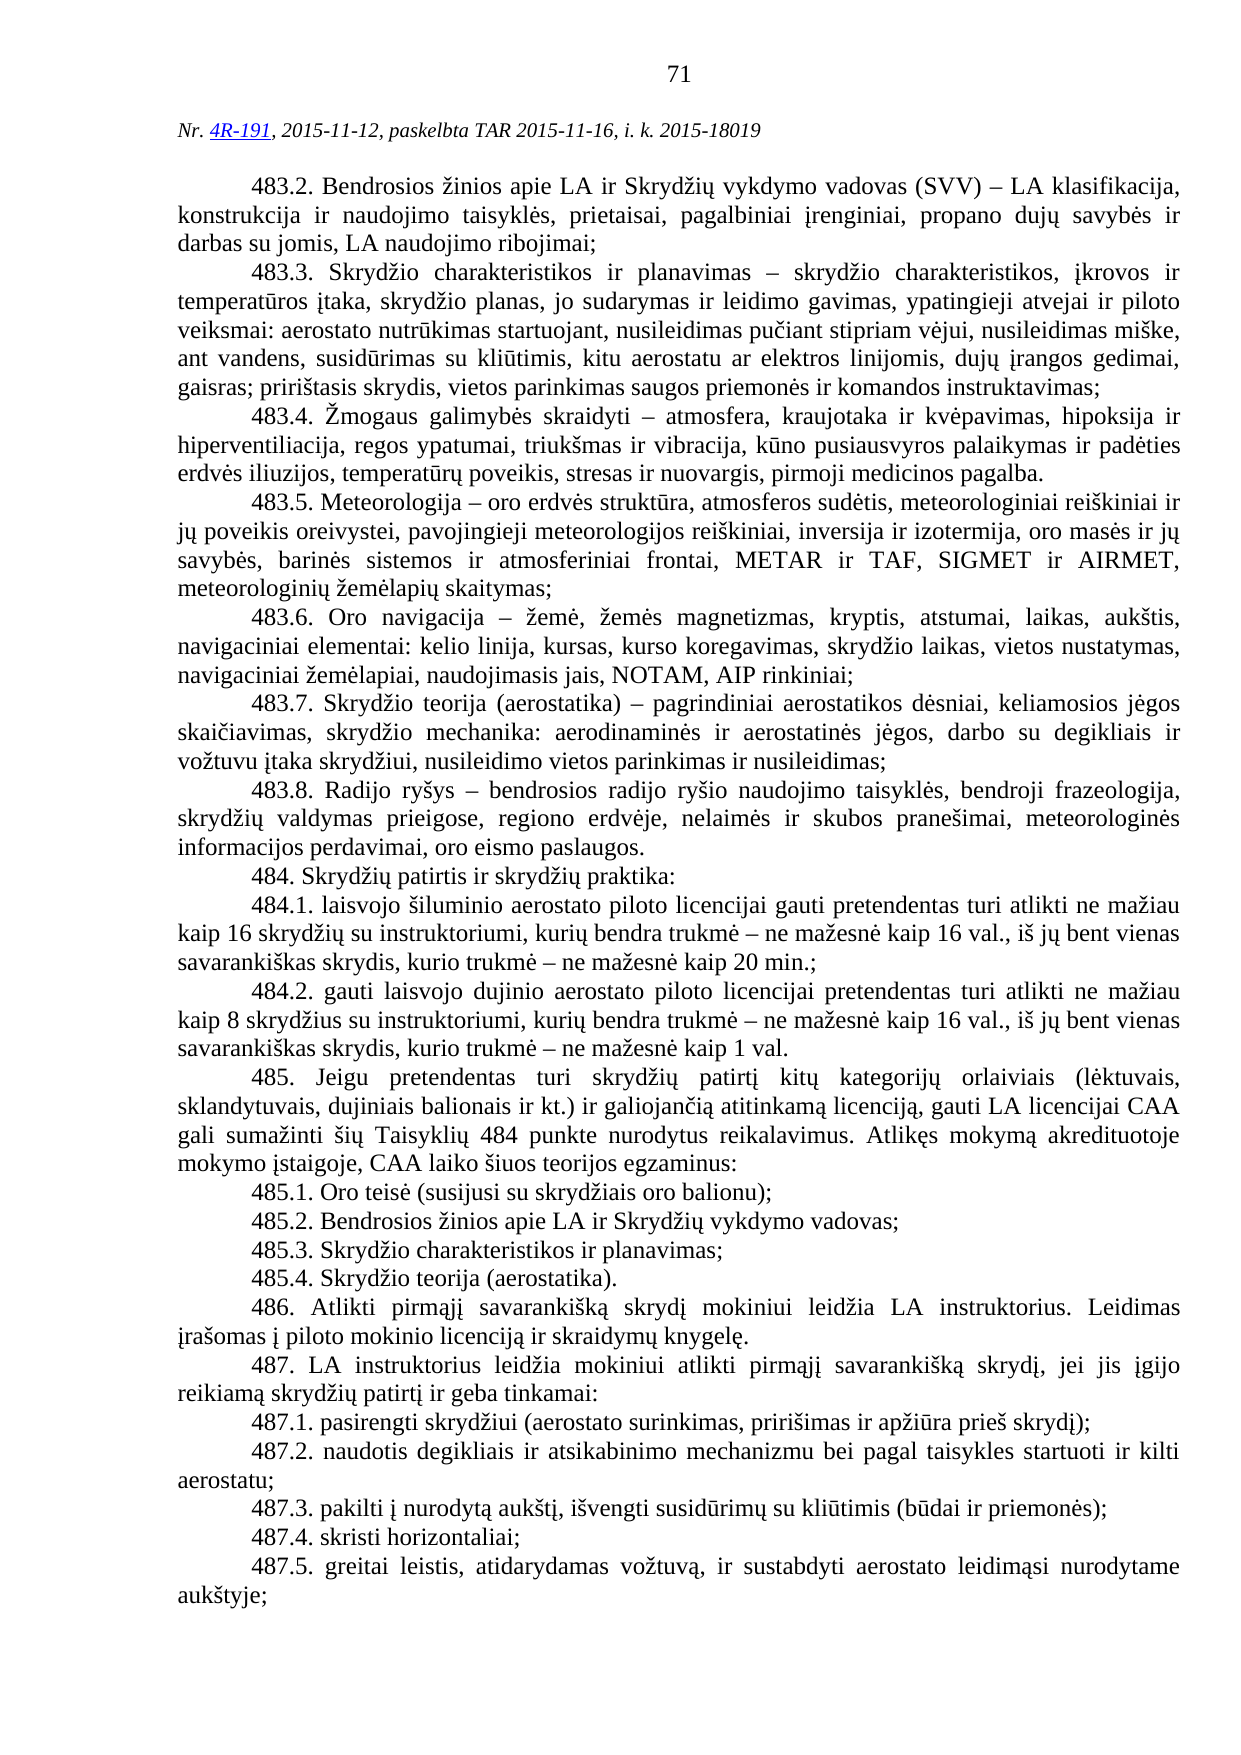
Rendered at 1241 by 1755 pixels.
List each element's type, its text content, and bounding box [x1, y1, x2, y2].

text 483.3. Skrydžio charakteristikos ir planavimas – skrydžio charakteristikos, įkrovos ir temperatūros įtaka, skrydžio planas, jo sudarymas ir leidimo gavimas, ypatingieji atvejai ir piloto veiksmai: aerostato nutrūkimas startuojant, nusileidimas pučiant stipriam vėjui, nusileidimas miške, ant vandens, susidūrimas su kliūtimis, kitu aerostatu ar elektros linijomis, dujų įrangos gedimai, gaisras; pririštasis skrydis, vietos parinkimas saugos priemonės ir komandos instruktavimas; [177, 257, 1181, 401]
text 483.7. Skrydžio teorija (aerostatika) – pagrindiniai aerostatikos dėsniai, keliamosios jėgos skaičiavimas, skrydžio mechanika: aerodinaminės ir aerostatinės jėgos, darbo su degikliais ir vožtuvu įtaka skrydžiui, nusileidimo vietos parinkimas ir nusileidimas; [177, 688, 1181, 775]
text 484. Skrydžių patirtis ir skrydžių praktika: [177, 861, 1181, 890]
text 483.6. Oro navigacija – žemė, žemės magnetizmas, kryptis, atstumai, laikas, aukštis, navigaciniai elementai: kelio linija, kursas, kurso koregavimas, skrydžio laikas, vietos nustatymas, navigaciniai žemėlapiai, naudojimasis jais, NOTAM, AIP rinkiniai; [177, 602, 1181, 688]
text 486. Atlikti pirmąjį savarankišką skrydį mokiniui leidžia LA instruktorius. Leidimas įrašomas į piloto mokinio licenciją ir skraidymų knygelę. [177, 1292, 1181, 1350]
text 485.4. Skrydžio teorija (aerostatika). [177, 1263, 1181, 1292]
text 484.2. gauti laisvojo dujinio aerostato piloto licencijai pretendentas turi atlikti ne mažiau kaip 8 skrydžius su instruktoriumi, kurių bendra trukmė – ne mažesnė kaip 16 val., iš jų bent vienas savarankiškas skrydis, kurio trukmė – ne mažesnė kaip 1 val. [177, 976, 1181, 1062]
text 485.3. Skrydžio charakteristikos ir planavimas; [177, 1235, 1181, 1263]
text 487.1. pasirengti skrydžiui (aerostato surinkimas, pririšimas ir apžiūra prieš skrydį); [177, 1407, 1181, 1436]
text 483.4. Žmogaus galimybės skraidyti – atmosfera, kraujotaka ir kvėpavimas, hipoksija ir hiperventiliacija, regos ypatumai, triukšmas ir vibracija, kūno pusiausvyros palaikymas ir padėties erdvės iliuzijos, temperatūrų poveikis, stresas ir nuovargis, pirmoji medicinos pagalba. [177, 401, 1181, 487]
text 483.8. Radijo ryšys – bendrosios radijo ryšio naudojimo taisyklės, bendroji frazeologija, skrydžių valdymas prieigose, regiono erdvėje, nelaimės ir skubos pranešimai, meteorologinės informacijos perdavimai, oro eismo paslaugos. [177, 775, 1181, 861]
text 487. LA instruktorius leidžia mokiniui atlikti pirmąjį savarankišką skrydį, jei jis įgijo reikiamą skrydžių patirtį ir geba tinkamai: [177, 1350, 1181, 1407]
text 487.5. greitai leistis, atidarydamas vožtuvą, ir sustabdyti aerostato leidimąsi nurodytame aukštyje; [177, 1551, 1181, 1608]
text Nr. 4R-191, 2015-11-12, paskelbta TAR 2015-11-16, i. k. 2015-18019 [177, 118, 1181, 142]
text 485.2. Bendrosios žinios apie LA ir Skrydžių vykdymo vadovas; [177, 1206, 1181, 1235]
text 487.3. pakilti į nurodytą aukštį, išvengti susidūrimų su kliūtimis (būdai ir priemonės); [177, 1493, 1181, 1522]
text 483.2. Bendrosios žinios apie LA ir Skrydžių vykdymo vadovas (SVV) – LA klasifikacija, konstrukcija ir naudojimo taisyklės, prietaisai, pagalbiniai įrenginiai, propano dujų savybės ir darbas su jomis, LA naudojimo ribojimai; [177, 171, 1181, 257]
text 483.5. Meteorologija – oro erdvės struktūra, atmosferos sudėtis, meteorologiniai reiškiniai ir jų poveikis oreivystei, pavojingieji meteorologijos reiškiniai, inversija ir izotermija, oro masės ir jų savybės, barinės sistemos ir atmosferiniai frontai, METAR ir TAF, SIGMET ir AIRMET, meteorologinių žemėlapių skaitymas; [177, 487, 1181, 602]
text 485. Jeigu pretendentas turi skrydžių patirtį kitų kategorijų orlaiviais (lėktuvais, sklandytuvais, dujiniais balionais ir kt.) ir galiojančią atitinkamą licenciją, gauti LA licencijai CAA gali sumažinti šių Taisyklių 484 punkte nurodytus reikalavimus. Atlikęs mokymą akredituotoje mokymo įstaigoje, CAA laiko šiuos teorijos egzaminus: [177, 1062, 1181, 1177]
text 485.1. Oro teisė (susijusi su skrydžiais oro balionu); [177, 1177, 1181, 1206]
text 487.2. naudotis degikliais ir atsikabinimo mechanizmu bei pagal taisykles startuoti ir kilti aerostatu; [177, 1436, 1181, 1493]
text 484.1. laisvojo šiluminio aerostato piloto licencijai gauti pretendentas turi atlikti ne mažiau kaip 16 skrydžių su instruktoriumi, kurių bendra trukmė – ne mažesnė kaip 16 val., iš jų bent vienas savarankiškas skrydis, kurio trukmė – ne mažesnė kaip 20 min.; [177, 890, 1181, 976]
text 487.4. skristi horizontaliai; [177, 1522, 1181, 1551]
